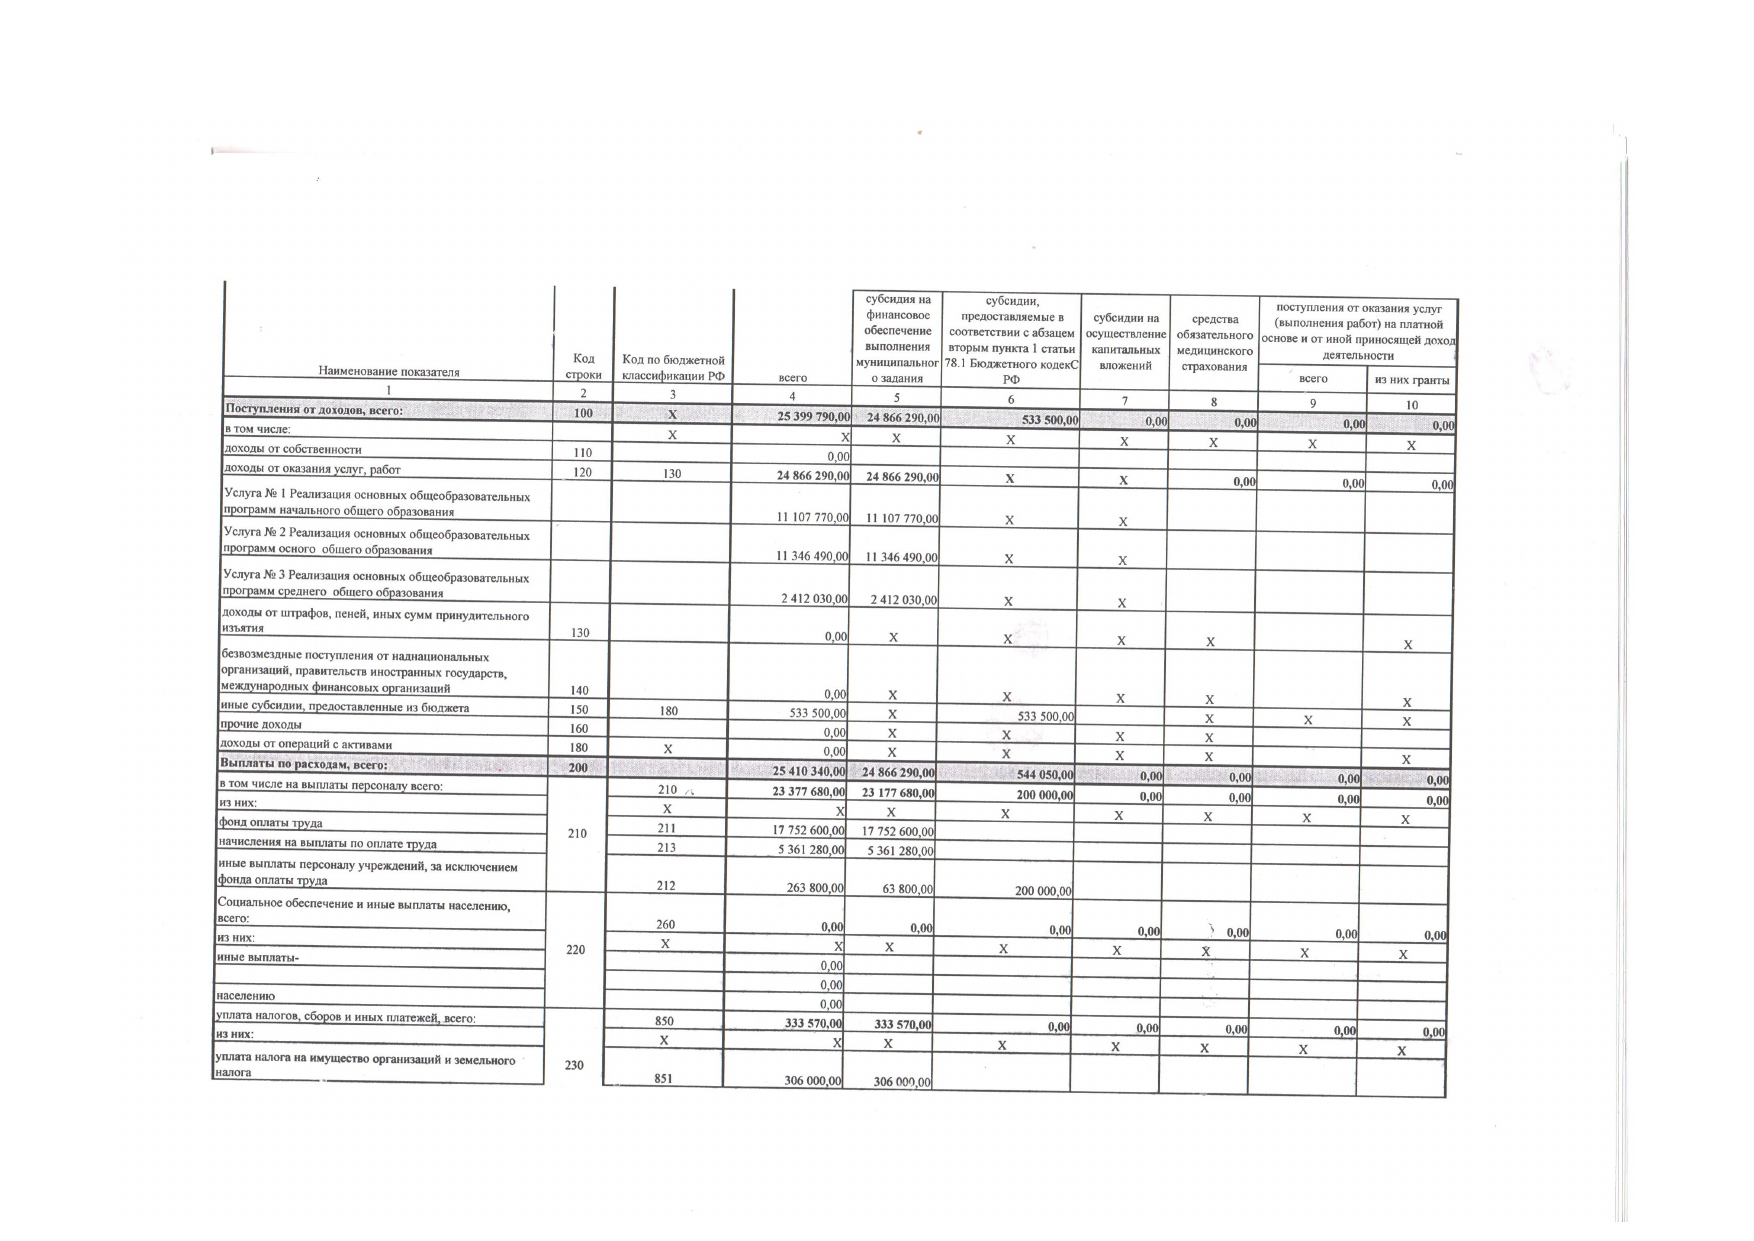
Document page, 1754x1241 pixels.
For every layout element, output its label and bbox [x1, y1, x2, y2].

picture [118, 118, 1636, 1222]
